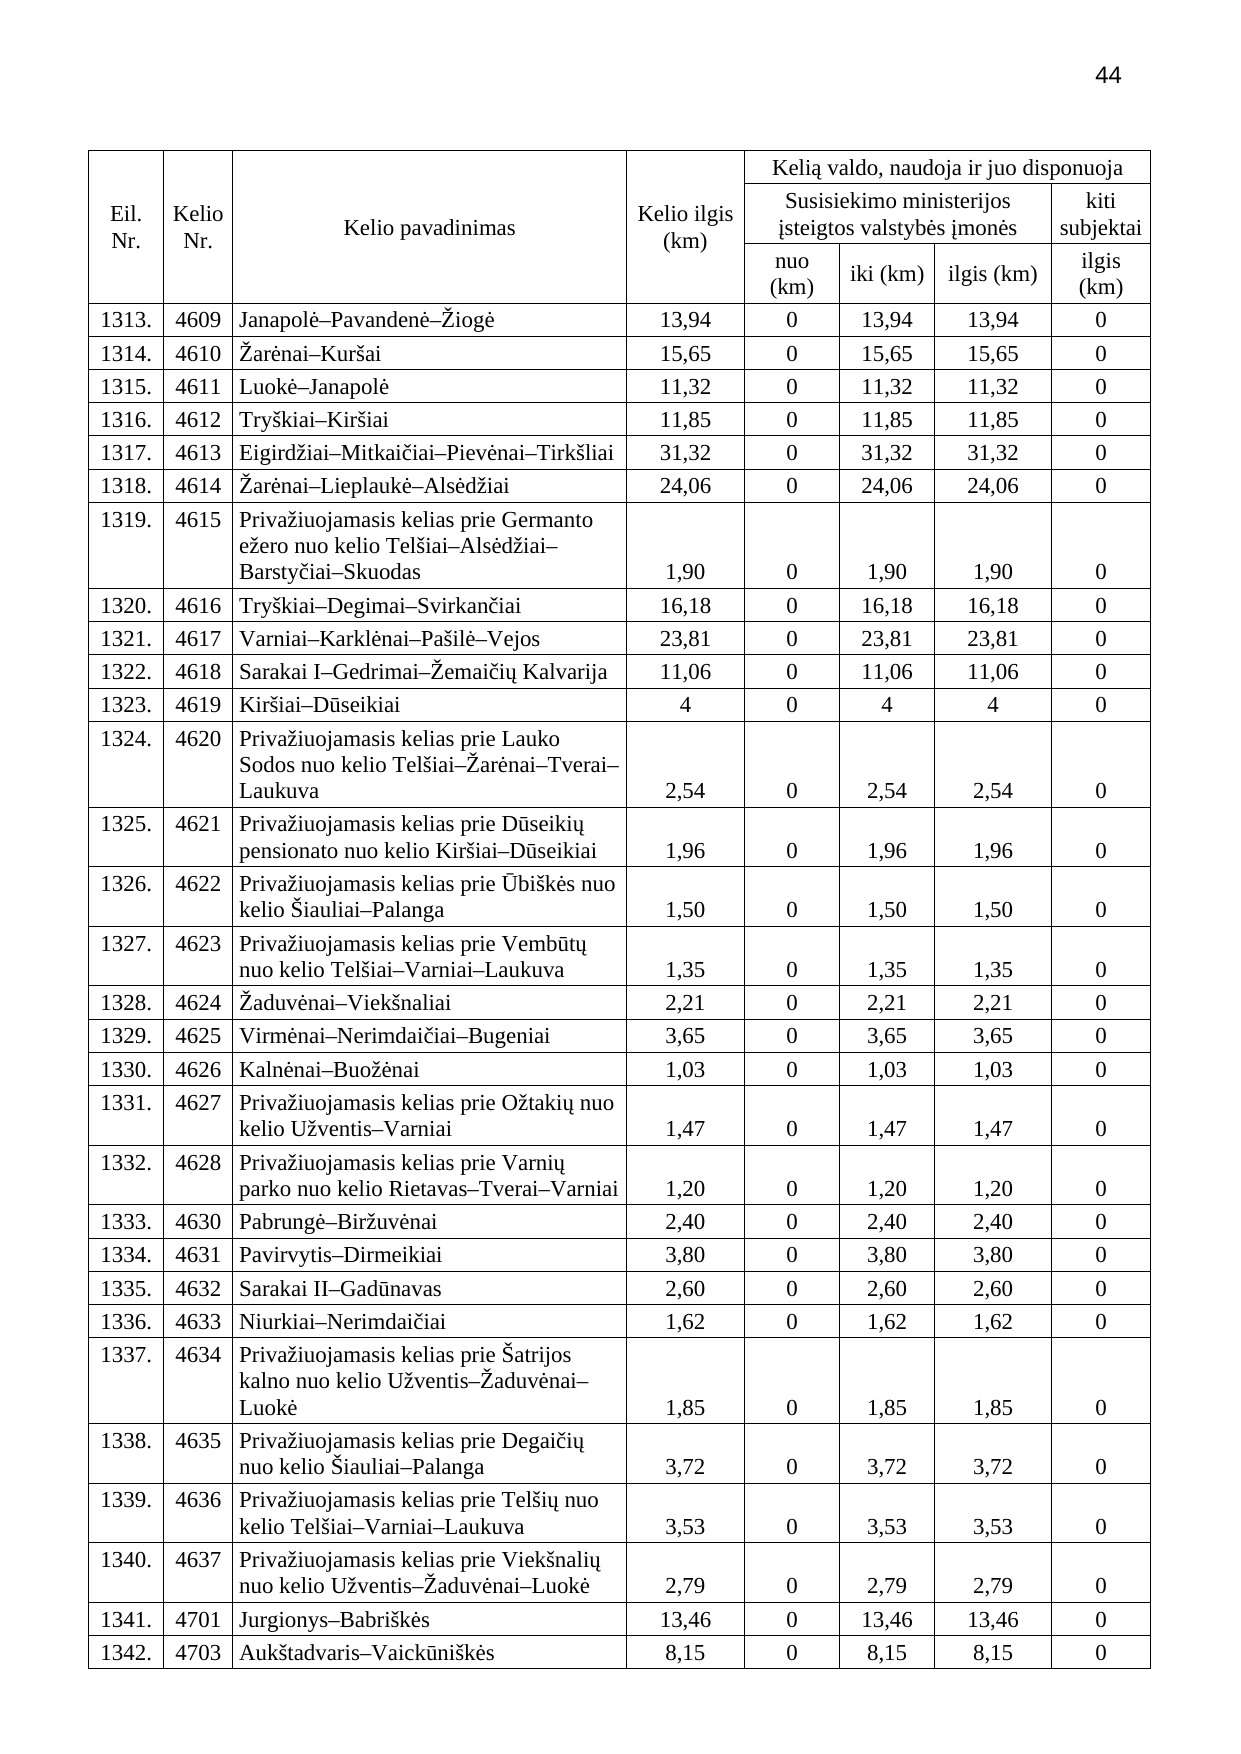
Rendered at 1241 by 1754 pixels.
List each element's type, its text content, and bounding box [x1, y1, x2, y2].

table_cell 3,65 [840, 1020, 934, 1052]
table_cell 0 [745, 1020, 839, 1052]
table_cell 1324. [89, 722, 163, 807]
table_cell 4631 [164, 1239, 232, 1271]
table_cell Žarėnai–Lieplaukė–Alsėdžiai [233, 470, 626, 502]
table_cell Privažiuojamasis kelias prie Dūseikių pensionato nuo kelio Kiršiai–Dūseikiai [233, 808, 626, 866]
table_cell 4621 [164, 808, 232, 866]
table_cell 16,18 [627, 589, 744, 621]
table_cell 15,65 [840, 337, 934, 369]
table_cell 0 [1052, 436, 1150, 468]
table_cell 1,96 [627, 808, 744, 866]
table_cell Jurgionys–Babriškės [233, 1603, 626, 1635]
table_cell 1332. [89, 1146, 163, 1204]
table_cell Janapolė–Pavandenė–Žiogė [233, 304, 626, 336]
table_cell 1,47 [935, 1086, 1051, 1144]
table_cell Susisiekimo ministerijos įsteigtos valstybės įmonės [745, 184, 1051, 243]
table_cell 0 [1052, 1053, 1150, 1085]
table_cell 2,79 [840, 1543, 934, 1602]
table_cell 0 [745, 1338, 839, 1423]
table_cell 3,80 [935, 1239, 1051, 1271]
table_cell 0 [1052, 1543, 1150, 1602]
table_cell 2,40 [935, 1205, 1051, 1237]
table_cell 1,62 [627, 1305, 744, 1337]
table_cell 1318. [89, 470, 163, 502]
table_cell 4610 [164, 337, 232, 369]
table_cell 1329. [89, 1020, 163, 1052]
table_cell 16,18 [840, 589, 934, 621]
table_cell 0 [1052, 1484, 1150, 1542]
table_cell kiti subjektai [1052, 184, 1150, 243]
table_cell Sarakai I–Gedrimai–Žemaičių Kalvarija [233, 655, 626, 687]
table_cell 31,32 [935, 436, 1051, 468]
table_cell ilgis (km) [935, 244, 1051, 302]
table_cell 13,94 [840, 304, 934, 336]
table_cell 11,06 [627, 655, 744, 687]
table_cell 3,53 [840, 1484, 934, 1542]
table_cell 15,65 [627, 337, 744, 369]
table_cell 2,54 [840, 722, 934, 807]
table_cell 2,40 [840, 1205, 934, 1237]
table_cell Virmėnai–Nerimdaičiai–Bugeniai [233, 1020, 626, 1052]
table_cell 24,06 [627, 470, 744, 502]
table_cell 4618 [164, 655, 232, 687]
table_cell 1,35 [627, 927, 744, 985]
table_cell 1320. [89, 589, 163, 621]
table_cell 0 [1052, 927, 1150, 985]
table_cell 0 [745, 867, 839, 926]
table_cell 1,47 [840, 1086, 934, 1144]
table_cell 0 [745, 503, 839, 588]
table_cell 1322. [89, 655, 163, 687]
table_cell 4624 [164, 986, 232, 1018]
table_cell Privažiuojamasis kelias prie Ožtakių nuo kelio Užventis–Varniai [233, 1086, 626, 1144]
table_cell 1317. [89, 436, 163, 468]
table_cell Privažiuojamasis kelias prie Vembūtų nuo kelio Telšiai–Varniai–Laukuva [233, 927, 626, 985]
table_cell Aukštadvaris–Vaickūniškės [233, 1636, 626, 1668]
table_cell 23,81 [627, 622, 744, 654]
table_cell 4637 [164, 1543, 232, 1602]
table_cell 1313. [89, 304, 163, 336]
table_cell Privažiuojamasis kelias prie Varnių parko nuo kelio Rietavas–Tverai–Varniai [233, 1146, 626, 1204]
table_cell 0 [1052, 1146, 1150, 1204]
table_cell 0 [745, 1543, 839, 1602]
table_cell 0 [1052, 808, 1150, 866]
table_cell 13,94 [627, 304, 744, 336]
table_cell 3,80 [840, 1239, 934, 1271]
table_cell 4633 [164, 1305, 232, 1337]
table_cell 1338. [89, 1424, 163, 1483]
table_cell 0 [1052, 304, 1150, 336]
table_cell 4619 [164, 689, 232, 721]
table_cell 3,72 [840, 1424, 934, 1483]
table_cell Niurkiai–Nerimdaičiai [233, 1305, 626, 1337]
table_cell 24,06 [840, 470, 934, 502]
table_cell 0 [745, 808, 839, 866]
table_cell 0 [1052, 470, 1150, 502]
table_cell 0 [745, 689, 839, 721]
table_cell 0 [1052, 1636, 1150, 1668]
table_cell Privažiuojamasis kelias prie Degaičių nuo kelio Šiauliai–Palanga [233, 1424, 626, 1483]
table_cell 11,32 [840, 370, 934, 402]
table_cell 0 [1052, 1424, 1150, 1483]
table_cell 1,20 [840, 1146, 934, 1204]
table_cell 1,50 [840, 867, 934, 926]
table_cell 1,62 [935, 1305, 1051, 1337]
table_cell 0 [745, 1205, 839, 1237]
table_cell 0 [745, 470, 839, 502]
table_cell 1314. [89, 337, 163, 369]
table_cell 31,32 [627, 436, 744, 468]
table_cell 2,60 [840, 1272, 934, 1304]
table_cell 4625 [164, 1020, 232, 1052]
table_cell 0 [745, 927, 839, 985]
table_cell 13,46 [840, 1603, 934, 1635]
table_cell 0 [745, 1146, 839, 1204]
table_cell 0 [1052, 1239, 1150, 1271]
table_cell 0 [745, 370, 839, 402]
table_cell 1325. [89, 808, 163, 866]
table_cell 2,21 [627, 986, 744, 1018]
table_cell 4609 [164, 304, 232, 336]
table_cell 1341. [89, 1603, 163, 1635]
table_cell 0 [745, 1272, 839, 1304]
table_cell 0 [1052, 1338, 1150, 1423]
table_cell 4627 [164, 1086, 232, 1144]
table_cell Privažiuojamasis kelias prie Šatrijos kalno nuo kelio Užventis–Žaduvėnai–Luokė [233, 1338, 626, 1423]
table_cell 1,20 [935, 1146, 1051, 1204]
table_cell 16,18 [935, 589, 1051, 621]
table_cell 1315. [89, 370, 163, 402]
table_cell 1323. [89, 689, 163, 721]
table_cell 1,03 [935, 1053, 1051, 1085]
table_header Kelio Nr. [164, 151, 232, 302]
table_cell 1,50 [627, 867, 744, 926]
table_cell 4622 [164, 867, 232, 926]
table_cell 4617 [164, 622, 232, 654]
table_cell Varniai–Karklėnai–Pašilė–Vejos [233, 622, 626, 654]
table_cell 4615 [164, 503, 232, 588]
table_cell Luokė–Janapolė [233, 370, 626, 402]
table_cell 1336. [89, 1305, 163, 1337]
table_cell 1333. [89, 1205, 163, 1237]
table_cell 1,03 [627, 1053, 744, 1085]
table_cell 13,94 [935, 304, 1051, 336]
table_cell 0 [745, 622, 839, 654]
table_cell 0 [745, 1484, 839, 1542]
table_cell 11,85 [627, 403, 744, 435]
table_cell 2,21 [935, 986, 1051, 1018]
table_cell 1,85 [840, 1338, 934, 1423]
table_cell 0 [1052, 1205, 1150, 1237]
table_cell Pavirvytis–Dirmeikiai [233, 1239, 626, 1271]
table_cell 0 [745, 655, 839, 687]
table_header Kelio pavadinimas [233, 151, 626, 302]
table_cell 1326. [89, 867, 163, 926]
table_cell 0 [1052, 589, 1150, 621]
table_cell Sarakai II–Gadūnavas [233, 1272, 626, 1304]
table_cell 2,40 [627, 1205, 744, 1237]
table_cell 4636 [164, 1484, 232, 1542]
table_cell 1,96 [840, 808, 934, 866]
table_cell Privažiuojamasis kelias prie Ūbiškės nuo kelio Šiauliai–Palanga [233, 867, 626, 926]
table_cell 0 [1052, 1272, 1150, 1304]
table_cell 2,21 [840, 986, 934, 1018]
table_cell 3,65 [627, 1020, 744, 1052]
table_cell 11,06 [935, 655, 1051, 687]
table_cell 4620 [164, 722, 232, 807]
table_cell 3,53 [627, 1484, 744, 1542]
table_cell 0 [1052, 867, 1150, 926]
table_cell 0 [745, 589, 839, 621]
table_cell 1,90 [627, 503, 744, 588]
table_cell 4623 [164, 927, 232, 985]
table_cell 1328. [89, 986, 163, 1018]
table_cell 1340. [89, 1543, 163, 1602]
table_cell 0 [745, 1636, 839, 1668]
table_cell 1321. [89, 622, 163, 654]
table_cell Kiršiai–Dūseikiai [233, 689, 626, 721]
table_cell 1,20 [627, 1146, 744, 1204]
table_cell 11,85 [935, 403, 1051, 435]
table_cell 1,90 [840, 503, 934, 588]
table_cell 11,32 [935, 370, 1051, 402]
table_cell 0 [745, 436, 839, 468]
table_cell 15,65 [935, 337, 1051, 369]
table_cell 0 [1052, 337, 1150, 369]
table_cell 2,60 [935, 1272, 1051, 1304]
table_cell 0 [745, 304, 839, 336]
table_cell 0 [745, 1603, 839, 1635]
table_header Kelią valdo, naudoja ir juo disponuoja [745, 151, 1150, 183]
table_cell 2,79 [627, 1543, 744, 1602]
table_cell 4626 [164, 1053, 232, 1085]
table_cell 31,32 [840, 436, 934, 468]
table_cell iki (km) [840, 244, 934, 302]
table_cell 4611 [164, 370, 232, 402]
table_cell 1,50 [935, 867, 1051, 926]
table_cell 2,60 [627, 1272, 744, 1304]
table_cell 4 [935, 689, 1051, 721]
table_cell 0 [745, 1053, 839, 1085]
table_cell 13,46 [935, 1603, 1051, 1635]
table_cell 0 [1052, 503, 1150, 588]
table_cell Privažiuojamasis kelias prie Telšių nuo kelio Telšiai–Varniai–Laukuva [233, 1484, 626, 1542]
table_cell 1339. [89, 1484, 163, 1542]
table_cell 3,53 [935, 1484, 1051, 1542]
table_cell 2,79 [935, 1543, 1051, 1602]
table_cell 4701 [164, 1603, 232, 1635]
table_cell 0 [1052, 1020, 1150, 1052]
table_cell Tryškiai–Kiršiai [233, 403, 626, 435]
table_cell ilgis (km) [1052, 244, 1150, 302]
table_cell 4616 [164, 589, 232, 621]
table_cell 11,85 [840, 403, 934, 435]
table_cell 0 [1052, 1603, 1150, 1635]
table_cell Kalnėnai–Buožėnai [233, 1053, 626, 1085]
table_cell 1,85 [627, 1338, 744, 1423]
table_header Eil. Nr. [89, 151, 163, 302]
table_cell 0 [745, 403, 839, 435]
table_cell 11,06 [840, 655, 934, 687]
table_cell Privažiuojamasis kelias prie Viekšnalių nuo kelio Užventis–Žaduvėnai–Luokė [233, 1543, 626, 1602]
table_cell 0 [1052, 689, 1150, 721]
table_cell 1,62 [840, 1305, 934, 1337]
table_cell 8,15 [935, 1636, 1051, 1668]
table_cell 0 [745, 722, 839, 807]
table_cell 4632 [164, 1272, 232, 1304]
table_cell 4703 [164, 1636, 232, 1668]
table_cell 4628 [164, 1146, 232, 1204]
table_cell 0 [745, 1239, 839, 1271]
table_cell 1335. [89, 1272, 163, 1304]
table_cell 4635 [164, 1424, 232, 1483]
table_cell 1319. [89, 503, 163, 588]
table_cell 23,81 [935, 622, 1051, 654]
table_cell 0 [1052, 1086, 1150, 1144]
table_cell 1,90 [935, 503, 1051, 588]
table_cell 8,15 [627, 1636, 744, 1668]
table_cell 0 [1052, 655, 1150, 687]
table_cell 0 [1052, 1305, 1150, 1337]
table_cell 1,35 [840, 927, 934, 985]
table_cell 4630 [164, 1205, 232, 1237]
table_cell 1327. [89, 927, 163, 985]
table_cell 3,72 [627, 1424, 744, 1483]
table_cell Žaduvėnai–Viekšnaliai [233, 986, 626, 1018]
table_cell 0 [745, 1424, 839, 1483]
table_cell 4 [840, 689, 934, 721]
table_header Kelio ilgis (km) [627, 151, 744, 302]
table_cell 0 [745, 337, 839, 369]
table_cell 0 [745, 1305, 839, 1337]
table_cell 11,32 [627, 370, 744, 402]
table_cell Pabrungė–Biržuvėnai [233, 1205, 626, 1237]
table_cell 0 [1052, 370, 1150, 402]
table_cell Žarėnai–Kuršai [233, 337, 626, 369]
table_cell Tryškiai–Degimai–Svirkančiai [233, 589, 626, 621]
table_cell 23,81 [840, 622, 934, 654]
table_cell 1,96 [935, 808, 1051, 866]
table_cell 3,80 [627, 1239, 744, 1271]
table_cell 4614 [164, 470, 232, 502]
table_cell 24,06 [935, 470, 1051, 502]
table_cell 1342. [89, 1636, 163, 1668]
table_cell nuo (km) [745, 244, 839, 302]
table_cell 8,15 [840, 1636, 934, 1668]
table_cell 0 [1052, 403, 1150, 435]
table_cell 2,54 [935, 722, 1051, 807]
table_cell 0 [745, 986, 839, 1018]
table_cell 1337. [89, 1338, 163, 1423]
table_cell 1,47 [627, 1086, 744, 1144]
table_cell 3,72 [935, 1424, 1051, 1483]
table_cell 0 [1052, 722, 1150, 807]
table_cell 1,03 [840, 1053, 934, 1085]
table_cell Privažiuojamasis kelias prie Germanto ežero nuo kelio Telšiai–Alsėdžiai–Barstyčiai–Skuodas [233, 503, 626, 588]
table_cell 1316. [89, 403, 163, 435]
table_cell 1330. [89, 1053, 163, 1085]
table_cell Eigirdžiai–Mitkaičiai–Pievėnai–Tirkšliai [233, 436, 626, 468]
table_cell 1331. [89, 1086, 163, 1144]
table_cell 4634 [164, 1338, 232, 1423]
table_cell Privažiuojamasis kelias prie Lauko Sodos nuo kelio Telšiai–Žarėnai–Tverai–Laukuva [233, 722, 626, 807]
table_cell 4 [627, 689, 744, 721]
table_cell 1334. [89, 1239, 163, 1271]
table_cell 0 [745, 1086, 839, 1144]
table_cell 4612 [164, 403, 232, 435]
table_cell 2,54 [627, 722, 744, 807]
table_cell 0 [1052, 622, 1150, 654]
table_cell 1,85 [935, 1338, 1051, 1423]
table_cell 4613 [164, 436, 232, 468]
table_cell 0 [1052, 986, 1150, 1018]
table_cell 13,46 [627, 1603, 744, 1635]
table_cell 1,35 [935, 927, 1051, 985]
table_cell 3,65 [935, 1020, 1051, 1052]
